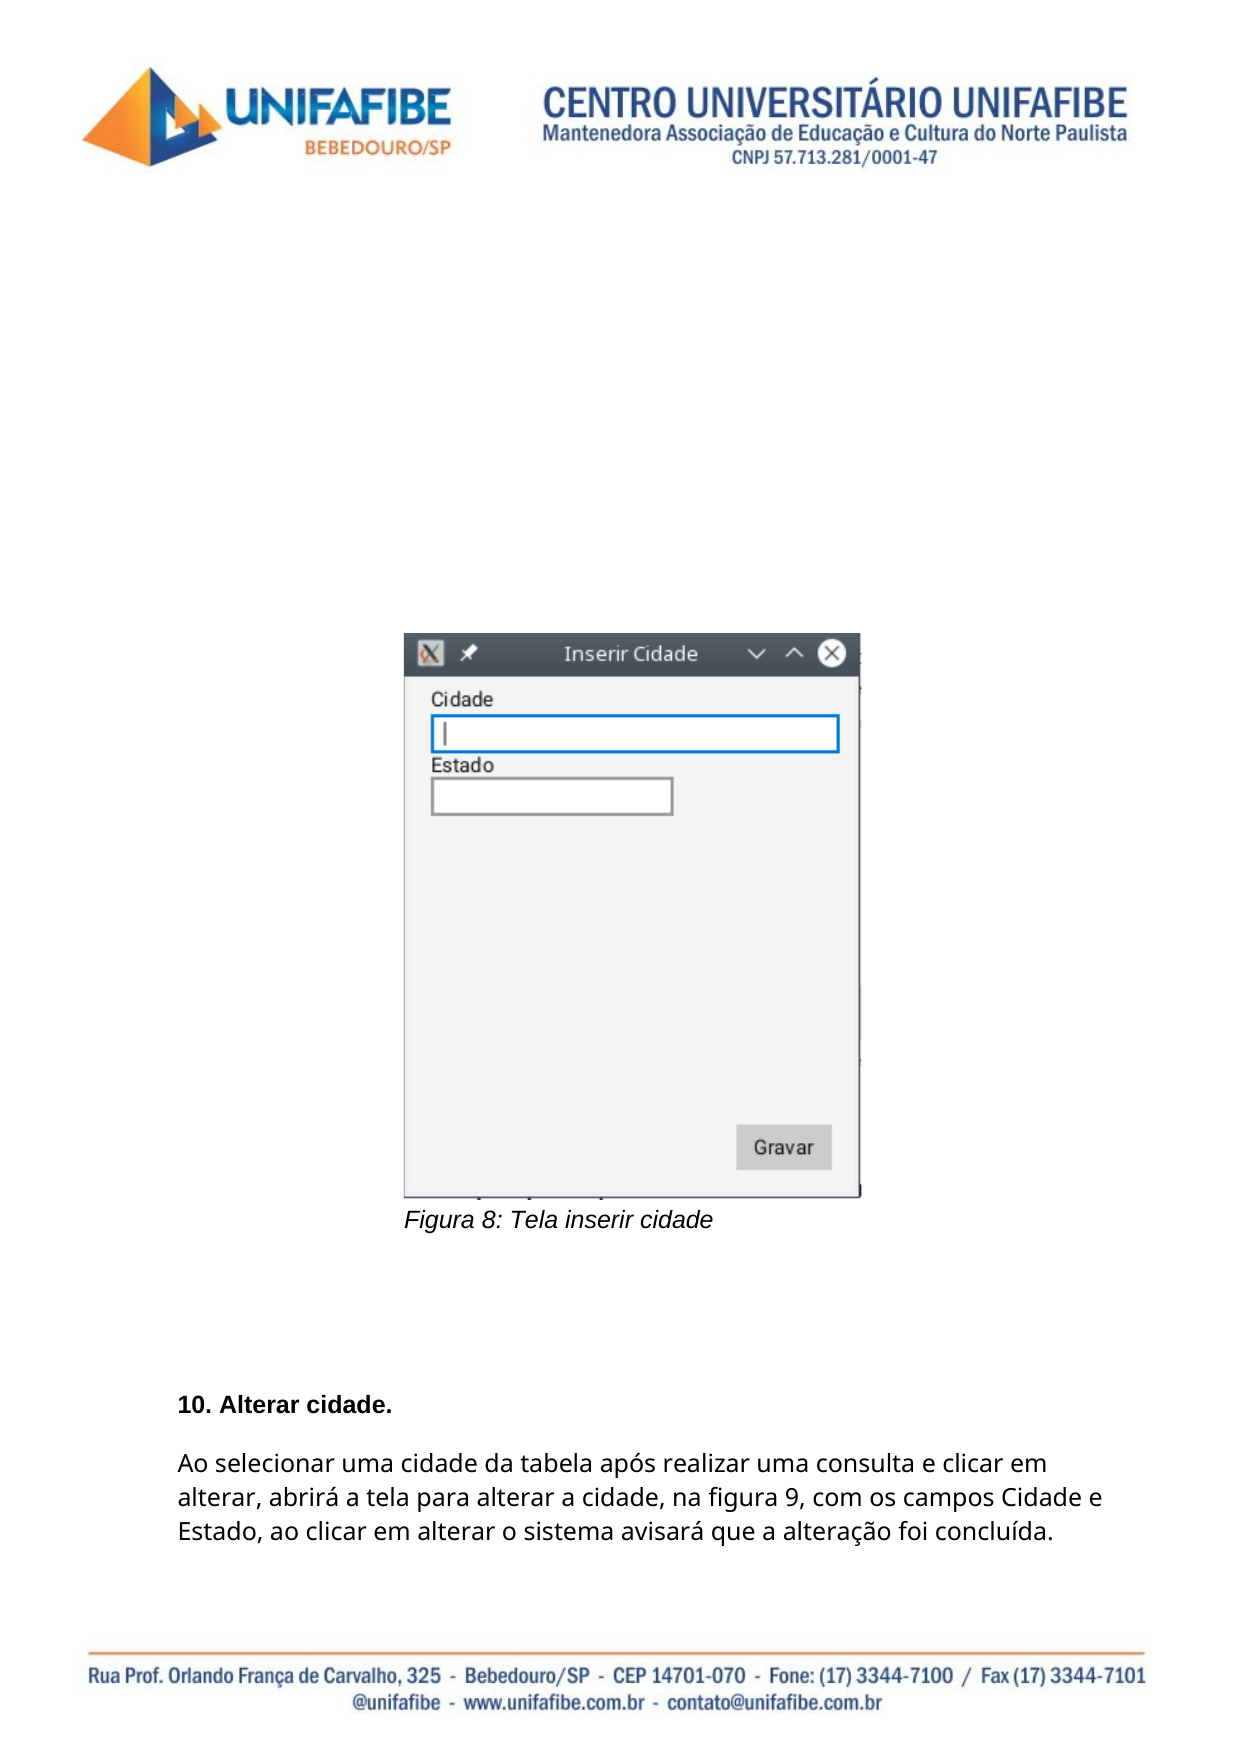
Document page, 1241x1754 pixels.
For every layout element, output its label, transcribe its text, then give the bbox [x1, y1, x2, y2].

picture [74, 1612, 1164, 1740]
subtitle 10. Alterar cidade. [177, 1390, 1122, 1419]
picture [403, 633, 862, 1200]
text Ao selecionar uma cidade da tabela após realizar uma consulta e clicar em alterar, abrirá a tela para alterar a cidade, na figura 9, com os campos Cidade e Estado, ao clicar em alterar o sistema avisará que a alteração foi concluída. [177, 1446, 1122, 1548]
text Figura 8: Tela inserir cidade [404, 1200, 862, 1233]
picture [87, 55, 1148, 187]
